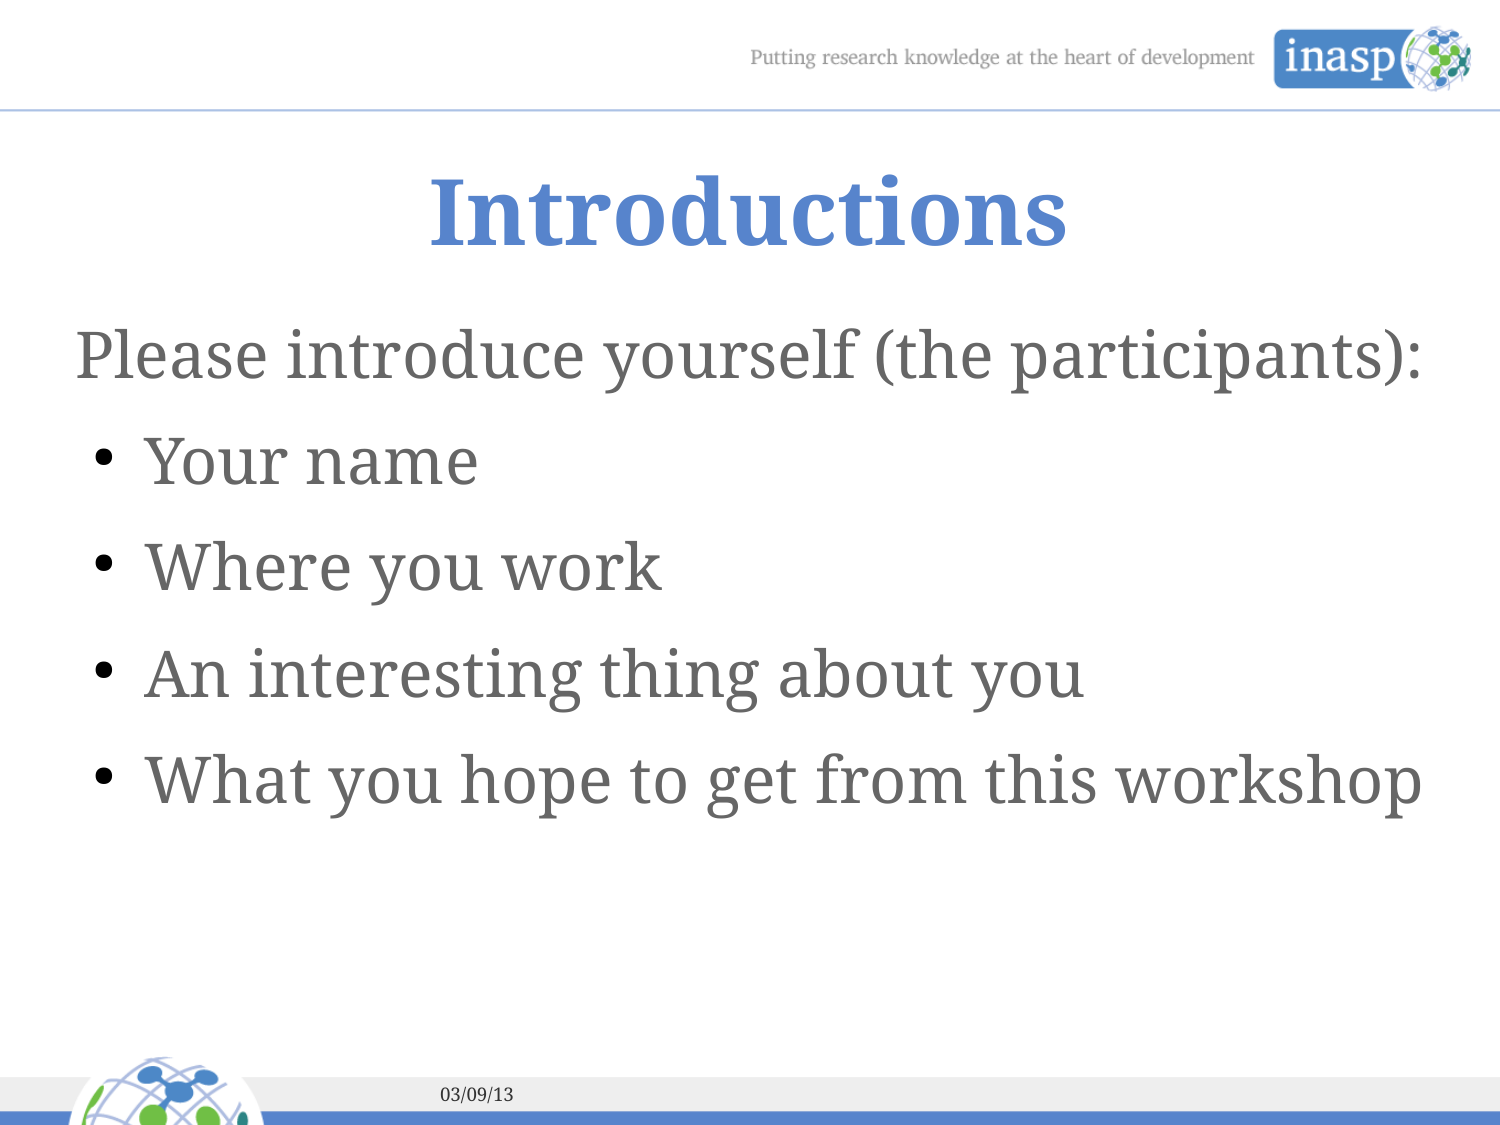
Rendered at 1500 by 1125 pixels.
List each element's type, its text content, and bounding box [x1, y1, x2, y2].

title Introductions [75, 129, 1426, 313]
picture [0, 0, 1500, 1125]
list Please introduce yourself (the participants): Your name Where you work An interesting thing about you What you hope to get from this workshop [75, 313, 1426, 967]
